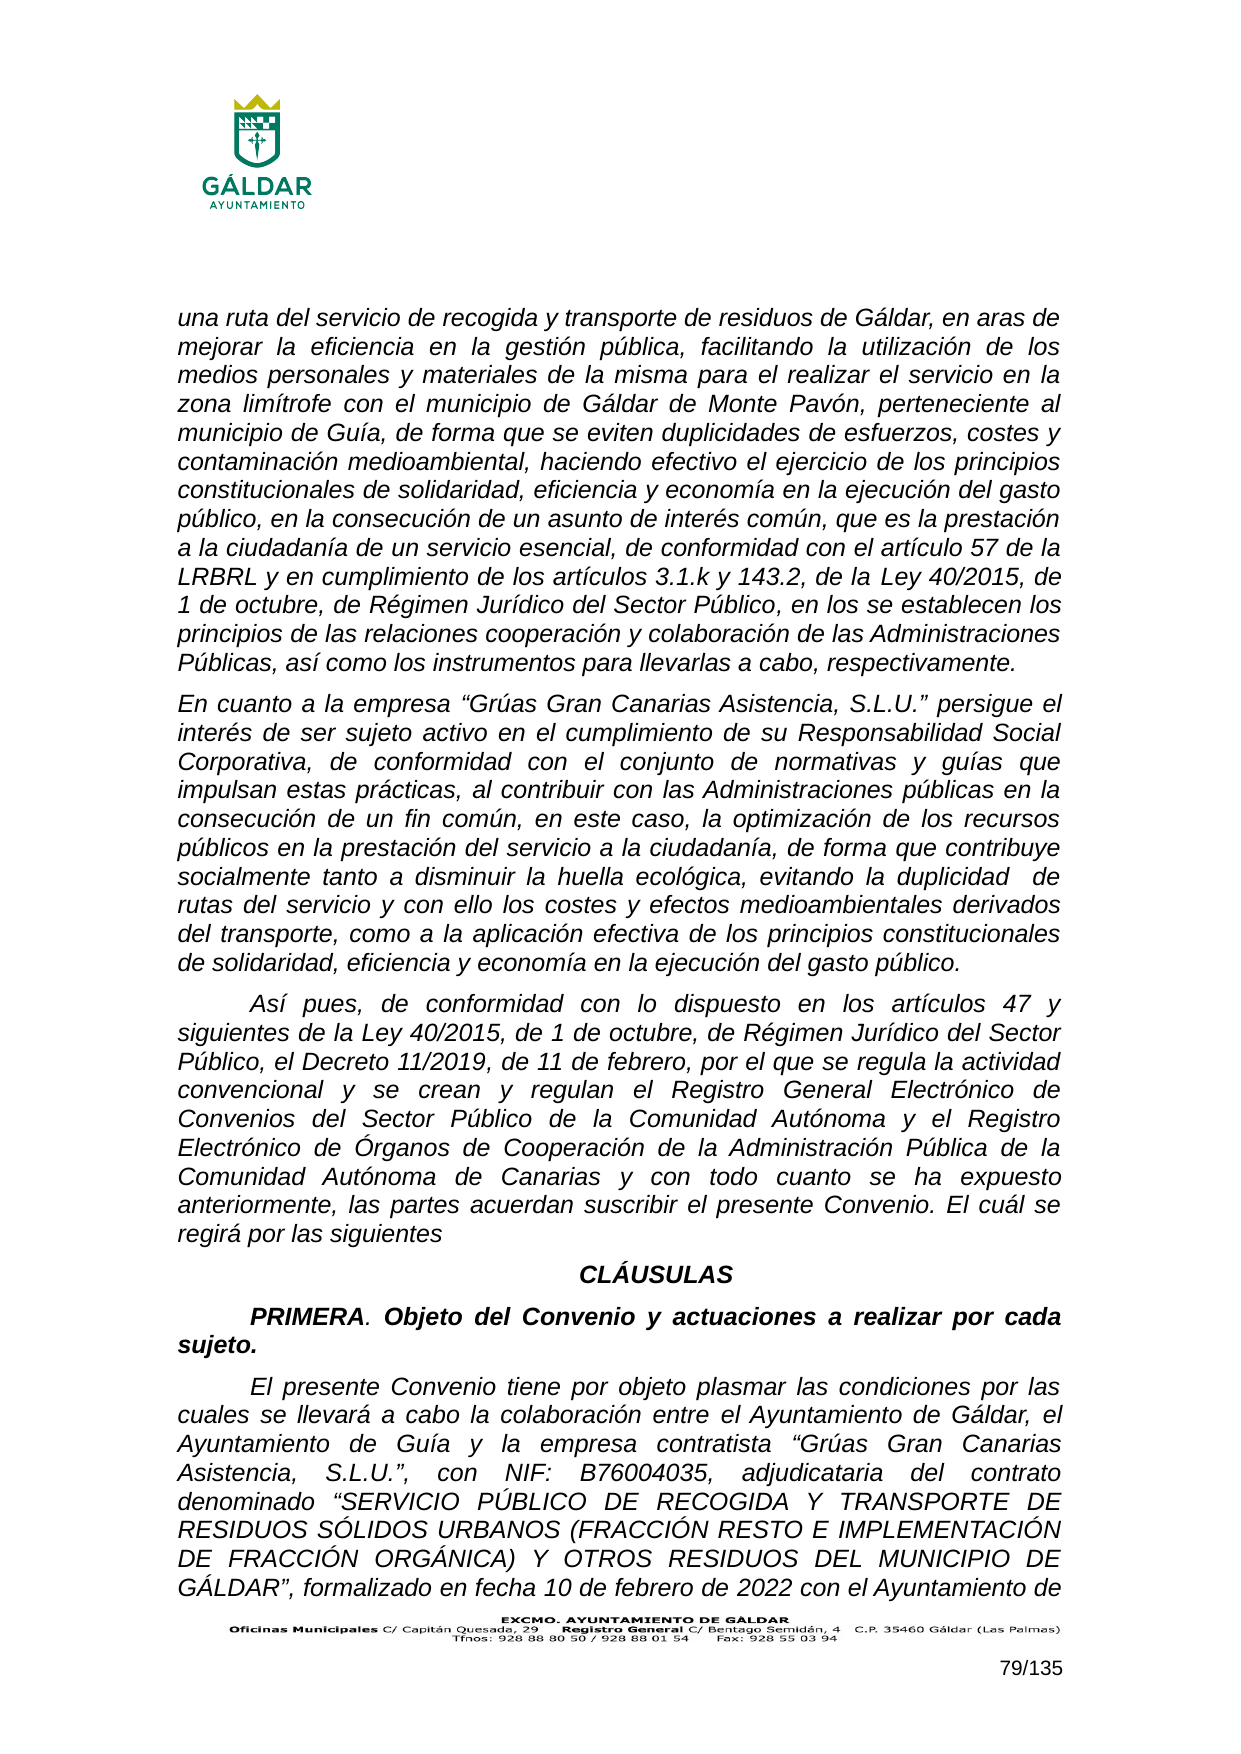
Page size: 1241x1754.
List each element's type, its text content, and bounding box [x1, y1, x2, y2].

text En cuanto a la empresa “Grúas Gran Canarias Asistencia, S.L.U.” persigue el interés de ser sujeto activo en el cumplimiento de su Responsabilidad Social Corporativa, de conformidad con el conjunto de normativas y guías que impulsan estas prácticas, al contribuir con las Administraciones públicas en la consecución de un fin común, en este caso, la optimización de los recursos públicos en la prestación del servicio a la ciudadanía, de forma que contribuye socialmente tanto a disminuir la huella ecológica, evitando la duplicidad de rutas del servicio y con ello los costes y efectos medioambientales derivados del transporte, como a la aplicación efectiva de los principios constitucionales de solidaridad, eficiencia y economía en la ejecución del gasto público. [177, 689, 1062, 977]
picture [230, 1616, 1071, 1642]
text El presente Convenio tiene por objeto plasmar las condiciones por las cuales se llevará a cabo la colaboración entre el Ayuntamiento de Gáldar, el Ayuntamiento de Guía y la empresa contratista “Grúas Gran Canarias Asistencia, S.L.U.”, con NIF: B76004035, adjudicataria del contrato denominado “SERVICIO PÚBLICO DE RECOGIDA Y TRANSPORTE DE RESIDUOS SÓLIDOS URBANOS (FRACCIÓN RESTO E IMPLEMENTACIÓN DE FRACCIÓN ORGÁNICA) Y OTROS RESIDUOS DEL MUNICIPIO DE GÁLDAR”, formalizado en fecha 10 de febrero de 2022 con el Ayuntamiento de [177, 1372, 1062, 1602]
text una ruta del servicio de recogida y transporte de residuos de Gáldar, en aras de mejorar la eficiencia en la gestión pública, facilitando la utilización de los medios personales y materiales de la misma para el realizar el servicio en la zona limítrofe con el municipio de Gáldar de Monte Pavón, perteneciente al municipio de Guía, de forma que se eviten duplicidades de esfuerzos, costes y contaminación medioambiental, haciendo efectivo el ejercicio de los principios constitucionales de solidaridad, eficiencia y economía en la ejecución del gasto público, en la consecución de un asunto de interés común, que es la prestación a la ciudadanía de un servicio esencial, de conformidad con el artículo 57 de la LRBRL y en cumplimiento de los artículos 3.1.k y 143.2, de la Ley 40/2015, de 1 de octubre, de Régimen Jurídico del Sector Público, en los se establecen los principios de las relaciones cooperación y colaboración de las Administraciones Públicas, así como los instrumentos para llevarlas a cabo, respectivamente. [177, 303, 1062, 677]
picture [183, 73, 330, 230]
text PRIMERA. Objeto del Convenio y actuaciones a realizar por cada sujeto. [177, 1302, 1062, 1359]
text CLÁUSULAS [177, 1260, 1062, 1289]
text Así pues, de conformidad con lo dispuesto en los artículos 47 y siguientes de la Ley 40/2015, de 1 de octubre, de Régimen Jurídico del Sector Público, el Decreto 11/2019, de 11 de febrero, por el que se regula la actividad convencional y se crean y regulan el Registro General Electrónico de Convenios del Sector Público de la Comunidad Autónoma y el Registro Electrónico de Órganos de Cooperación de la Administración Pública de la Comunidad Autónoma de Canarias y con todo cuanto se ha expuesto anteriormente, las partes acuerdan suscribir el presente Convenio. El cuál se regirá por las siguientes [177, 989, 1062, 1248]
